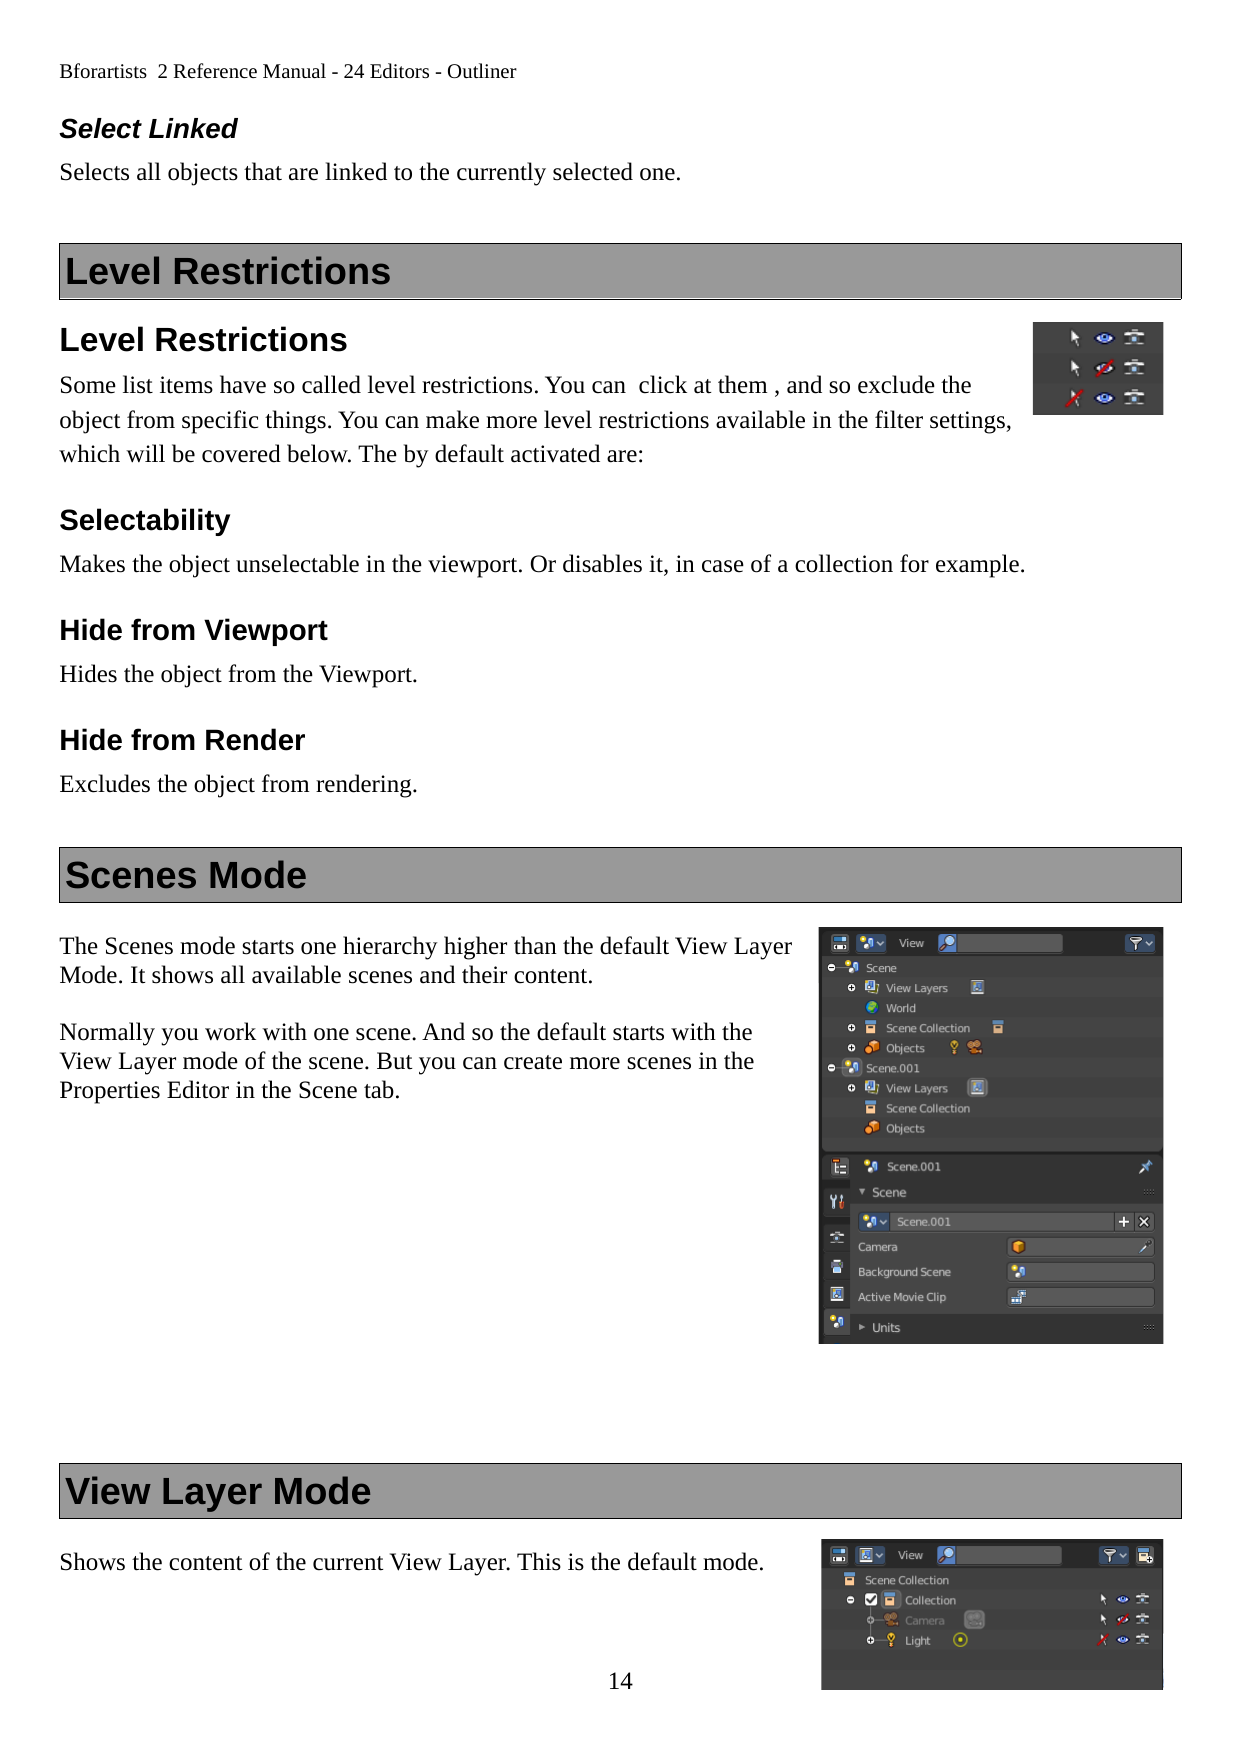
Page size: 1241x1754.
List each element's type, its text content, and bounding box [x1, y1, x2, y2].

text Hides the object from the Viewport. [59, 659, 1181, 688]
subtitle Level Restrictions [59, 319, 1181, 358]
table_header View Layer Mode [60, 1464, 1181, 1518]
text Makes the object unselectable in the viewport. Or disables it, in case of a collection for example. [59, 549, 1181, 578]
text Excludes the object from rendering. [59, 769, 1181, 798]
text Shows the content of the current View Layer. This is the default mode. [59, 1547, 821, 1576]
picture [1032, 322, 1164, 415]
text Some list items have so called level restrictions. You can click at them , and so exclude the object from specific things. You can make more level restrictions available in the filter settings, which will be covered below. The by default activated are: [59, 371, 1181, 468]
picture [818, 927, 1164, 1344]
subtitle Select Linked [59, 113, 1181, 144]
text Normally you work with one scene. And so the default starts with the View Layer mode of the scene. But you can create more scenes in the Properties Editor in the Scene tab. [59, 1017, 818, 1103]
subtitle Hide from Viewport [59, 613, 1181, 647]
subtitle Selectability [59, 503, 1181, 537]
subtitle Hide from Render [59, 723, 1181, 757]
text The Scenes mode starts one hierarchy higher than the default View Layer Mode. It shows all available scenes and their content. [59, 931, 818, 988]
text Selects all objects that are linked to the currently selected one. [59, 157, 1181, 186]
picture [821, 1539, 1164, 1690]
table_header Scenes Mode [60, 848, 1181, 902]
table_header Level Restrictions [60, 244, 1181, 298]
